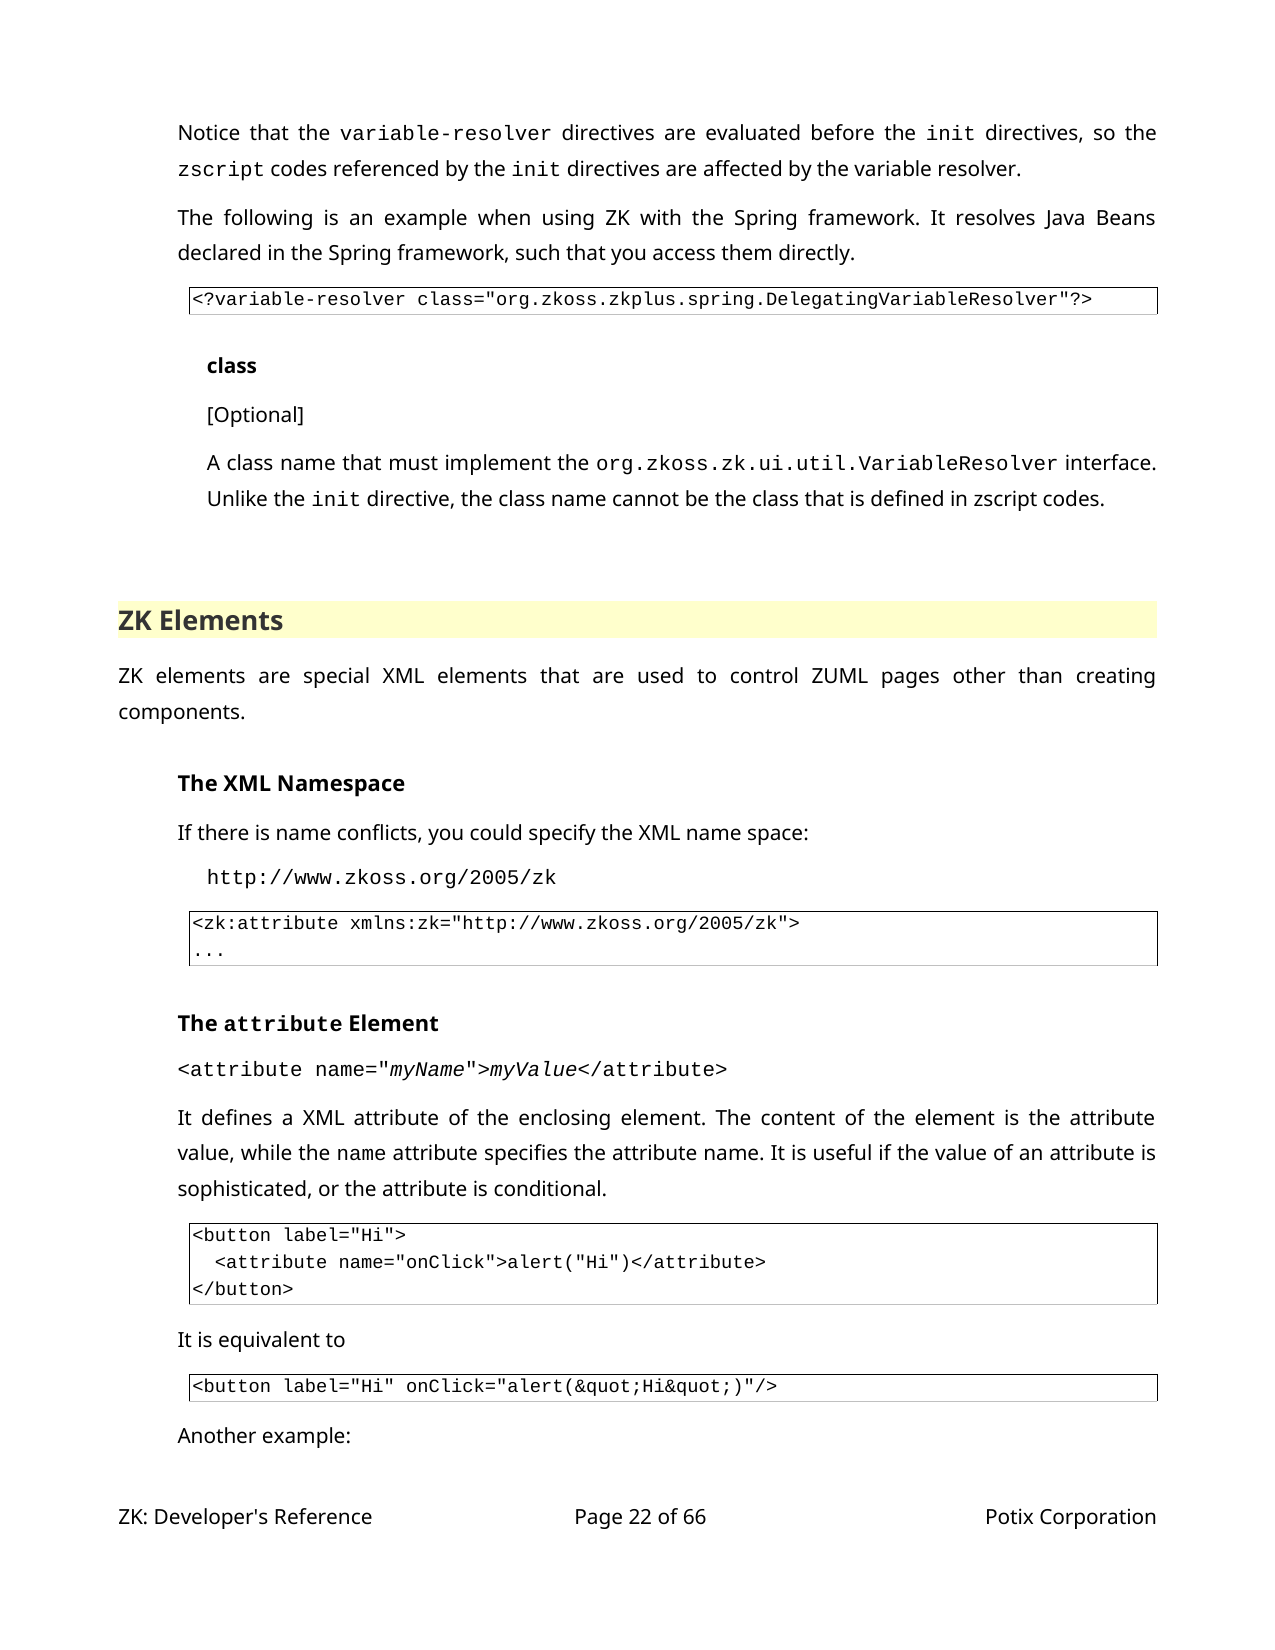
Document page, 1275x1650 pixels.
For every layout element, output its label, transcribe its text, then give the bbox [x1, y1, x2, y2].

text <zk:attribute xmlns:zk="http://www.zkoss.org/2005/zk"> [190, 912, 1157, 935]
text <attribute name="onClick">alert("Hi")</attribute> [190, 1250, 1157, 1274]
subtitle ZK Elements [118, 601, 1157, 638]
text <button label="Hi"> [190, 1224, 1157, 1247]
subtitle class [207, 351, 1157, 379]
text ZK elements are special XML elements that are used to control ZUML pages other than creating components. [118, 662, 1157, 725]
text ... [190, 938, 1157, 965]
text <button label="Hi" onClick="alert(&quot;Hi&quot;)"/> [190, 1375, 1157, 1401]
text <attribute name="myName">myValue</attribute> [177, 1059, 1157, 1082]
text If there is name conflicts, you could specify the XML name space: [177, 818, 1157, 846]
text It is equivalent to [177, 1325, 1157, 1353]
text </button> [190, 1277, 1157, 1304]
subtitle The XML Namespace [177, 767, 1157, 797]
text Notice that the variable-resolver directives are evaluated before the init directives, so the zscript codes referenced by the init directives are affected by the variable resolver. [177, 118, 1157, 182]
text <?variable-resolver class="org.zkoss.zkplus.spring.DelegatingVariableResolver"?> [190, 288, 1157, 314]
text It defines a XML attribute of the enclosing element. The content of the element is the attribute value, while the name attribute specifies the attribute name. It is useful if the value of an attribute is sophisticated, or the attribute is conditional. [177, 1103, 1157, 1202]
text http://www.zkoss.org/2005/zk [207, 867, 1157, 891]
text A class name that must implement the org.zkoss.zk.ui.util.VariableResolver interface. Unlike the init directive, the class name cannot be the class that is defined in zscript codes. [207, 448, 1157, 513]
text [Optional] [207, 400, 1157, 428]
text Another example: [177, 1422, 1157, 1450]
subtitle The attribute Element [177, 1008, 1157, 1038]
text The following is an example when using ZK with the Spring framework. It resolves Java Beans declared in the Spring framework, such that you access them directly. [177, 203, 1157, 266]
